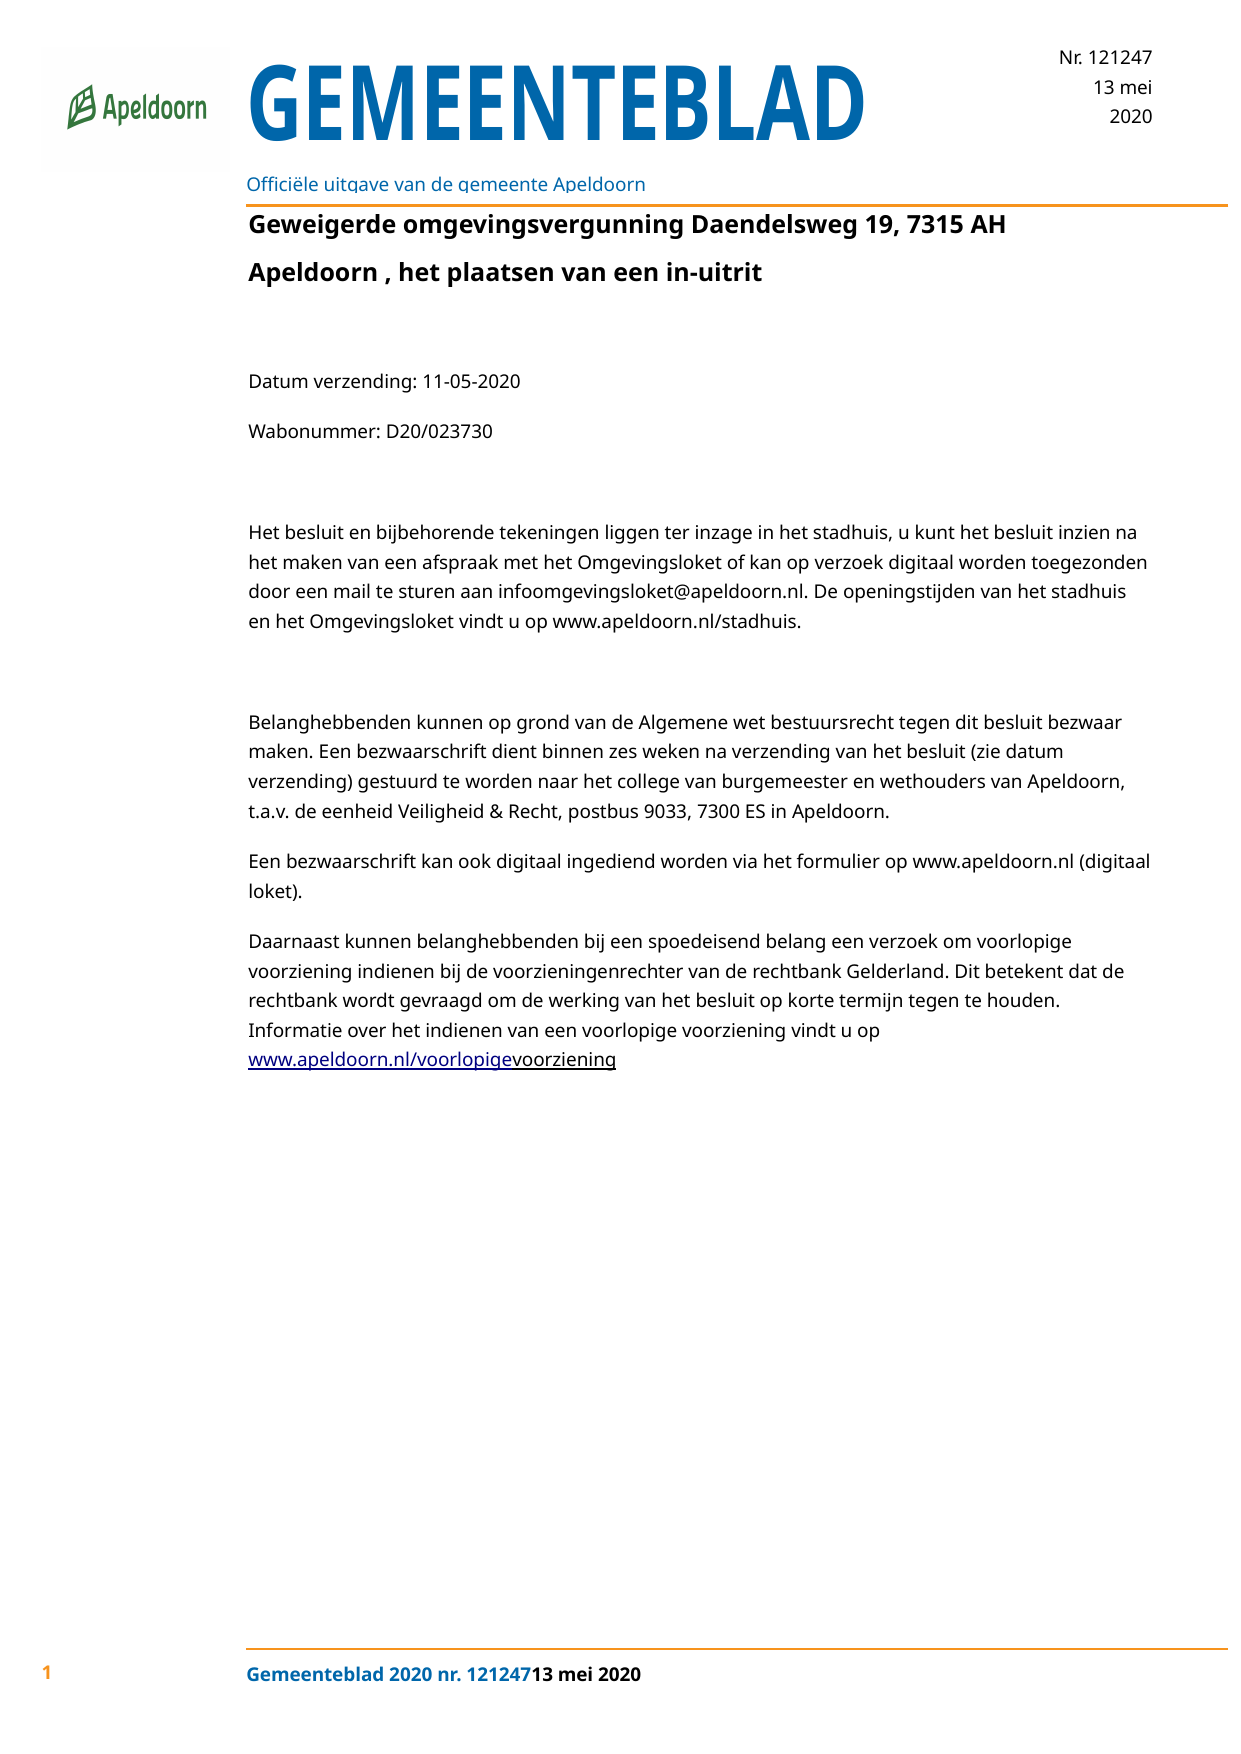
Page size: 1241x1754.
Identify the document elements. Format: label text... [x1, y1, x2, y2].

text Het besluit en bijbehorende tekeningen liggen ter inzage in het stadhuis, u kunt het besluit inzien na het maken van een afspraak met het Omgevingsloket of kan op verzoek digitaal worden toegezonden door een mail te sturen aan infoomgevingsloket@apeldoorn.nl. De openingstijden van het stadhuis en het Omgevingsloket vindt u op www.apeldoorn.nl/stadhuis. [248, 519, 1152, 634]
picture [41, 47, 231, 172]
text Geweigerde omgevingsvergunning Daendelsweg 19, 7315 AH Apeldoorn , het plaatsen van een in-uitrit [248, 207, 1152, 288]
text Wabonummer: D20/023730 [248, 419, 1152, 444]
text Een bezwaarschrift kan ook digitaal ingediend worden via het formulier op www.apeldoorn.nl (digitaal loket). [248, 848, 1152, 904]
text Daarnaast kunnen belanghebbenden bij een spoedeisend belang een verzoek om voorlopige voorziening indienen bij de voorzieningenrechter van de rechtbank Gelderland. Dit betekent dat de rechtbank wordt gevraagd om de werking van het besluit op korte termijn tegen te houden. Informatie over het indienen van een voorlopige voorziening vindt u op www.apeldoorn.nl/voorlopigevoorziening [248, 928, 1152, 1072]
text Datum verzending: 11-05-2020 [248, 368, 1152, 394]
text Belanghebbenden kunnen op grond van de Algemene wet bestuursrecht tegen dit besluit bezwaar maken. Een bezwaarschrift dient binnen zes weken na verzending van het besluit (zie datum verzending) gestuurd te worden naar het college van burgemeester en wethouders van Apeldoorn, t.a.v. de eenheid Veiligheid & Recht, postbus 9033, 7300 ES in Apeldoorn. [248, 709, 1152, 824]
